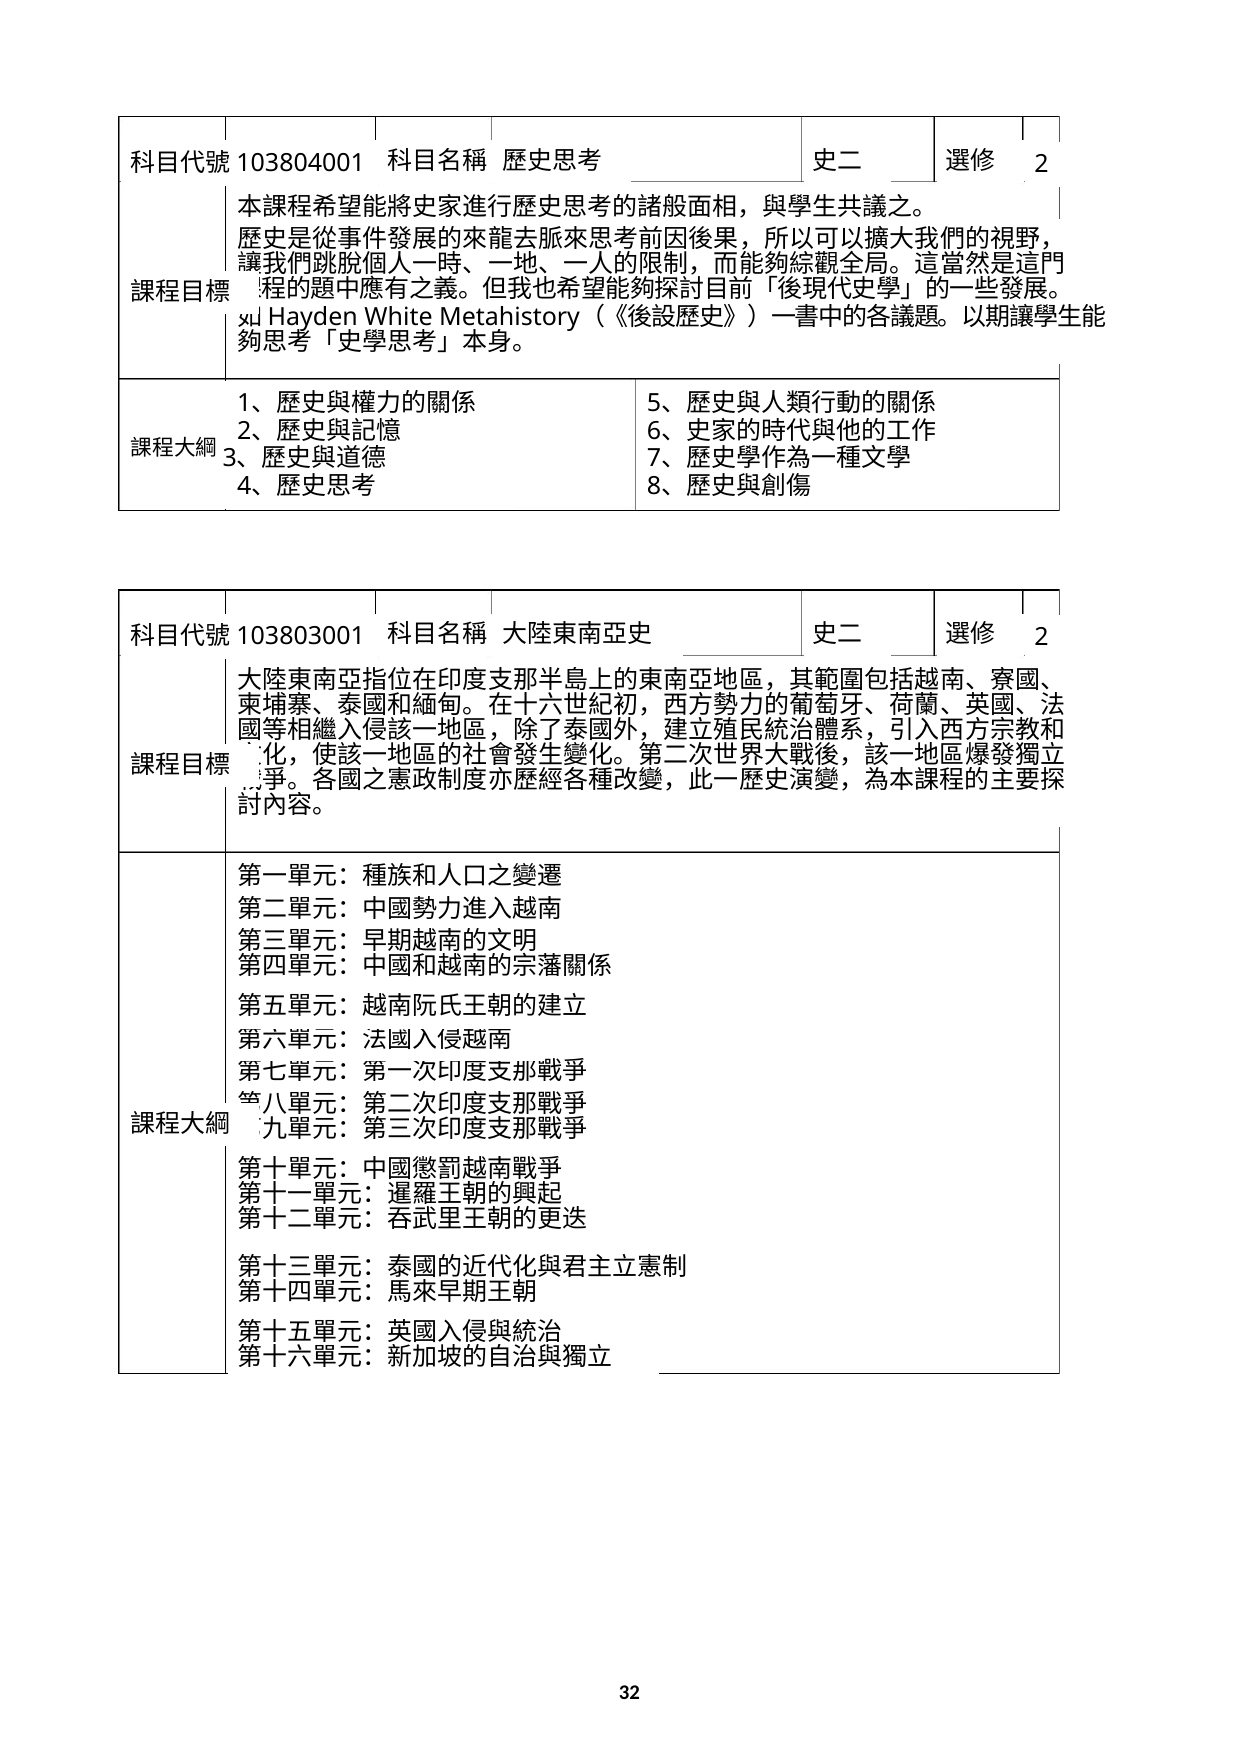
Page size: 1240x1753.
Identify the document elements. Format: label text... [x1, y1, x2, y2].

picture [118, 589, 1060, 1374]
text 文化，使該一地區的社會發生變化。第二次世界大戰後，該一地區爆發獨立 [250, 743, 1171, 768]
text 2、歷史與記憶 [237, 417, 508, 445]
text 第十四單元：馬來早期王朝 [237, 1280, 737, 1305]
text 第十一單元：暹羅王朝的興起 [237, 1182, 622, 1207]
text 柬埔寨、泰國和緬甸。在十六世紀初，西方勢力的葡萄牙、荷蘭、英國、法 [237, 693, 1171, 718]
text 國等相繼入侵該一地區，除了泰國外，建立殖民統治體系，引入西方宗教和 [237, 718, 1171, 743]
text 第四單元：中國和越南的宗藩關係 [237, 955, 650, 980]
text 第三單元：早期越南的文明 [237, 930, 650, 955]
text 第一單元：種族和人口之變遷 [237, 864, 593, 888]
text 戰爭。各國之憲政制度亦歷經各種改變，此一歷史演變，為本課程的主要探 [237, 768, 1171, 793]
text 如 Hayden White Metahistory（《後設歷史》）一書中的各議題。以期讓學生能 [237, 303, 1197, 331]
text 7、歷史學作為一種文學 [647, 445, 959, 472]
text 6、史家的時代與他的工作 [647, 417, 959, 445]
text 討內容。 [237, 793, 1171, 818]
text 第八單元：第二次印度支那戰爭 [251, 1092, 622, 1117]
text 第十二單元：吞武里王朝的更迭 [237, 1207, 622, 1232]
text 第十六單元：新加坡的自治與獨立 [237, 1345, 650, 1370]
text 歷史是從事件發展的來龍去脈來思考前因後果，所以可以擴大我們的視野， [237, 228, 1197, 253]
text 課程大綱 [131, 1112, 250, 1137]
text 選修 [946, 149, 1015, 174]
text 史二 [813, 149, 882, 174]
text 夠思考「史學思考」本身。 [237, 331, 1197, 356]
text 科目名稱 歷史思考 [387, 149, 622, 174]
text 史二 [813, 622, 882, 647]
text 課程大綱 3、歷史與道德 [131, 445, 508, 472]
picture [1033, 187, 1060, 219]
text 科目代號 103804001 [130, 149, 369, 177]
text 4、歷史思考 [237, 472, 508, 500]
text 第七單元：第一次印度支那戰爭 [237, 1060, 622, 1083]
text 本課程希望能將史家進行歷史思考的諸般面相，與學生共議之。 [237, 195, 1024, 219]
text 科目名稱 大陸東南亞史 [387, 622, 675, 647]
text 大陸東南亞指位在印度支那半島上的東南亞地區，其範圍包括越南、寮國、 [237, 668, 1171, 693]
text 第九單元：第三次印度支那戰爭 [259, 1117, 622, 1142]
text 讓我們跳脫個人一時、一地、一人的限制，而能夠綜觀全局。這當然是這門 [237, 253, 1197, 278]
text 8、歷史與創傷 [647, 472, 959, 500]
text 第十五單元：英國入侵與統治 [237, 1320, 650, 1345]
text 課程目標 [131, 753, 250, 778]
text 2 [1034, 150, 1066, 178]
text 科目代號 103803001 [130, 622, 369, 650]
text 選修 [946, 622, 1015, 647]
text 32 [619, 1679, 653, 1704]
text 1、歷史與權力的關係 [237, 389, 508, 417]
text 課程的題中應有之義。但我也希望能夠探討目前「後現代史學」的一些發展。 [259, 278, 1197, 303]
text 第六單元：法國入侵越南 [237, 1029, 535, 1052]
picture [118, 116, 1060, 511]
text 第十三單元：泰國的近代化與君主立憲制 [237, 1255, 737, 1280]
text 第五單元：越南阮氏王朝的建立 [237, 995, 622, 1020]
text 第十單元：中國懲罰越南戰爭 [237, 1157, 622, 1182]
text 2 [1034, 623, 1066, 651]
text 課程目標 [131, 280, 250, 305]
text 第二單元：中國勢力進入越南 [237, 897, 593, 921]
text 5、歷史與人類行動的關係 [647, 389, 959, 417]
